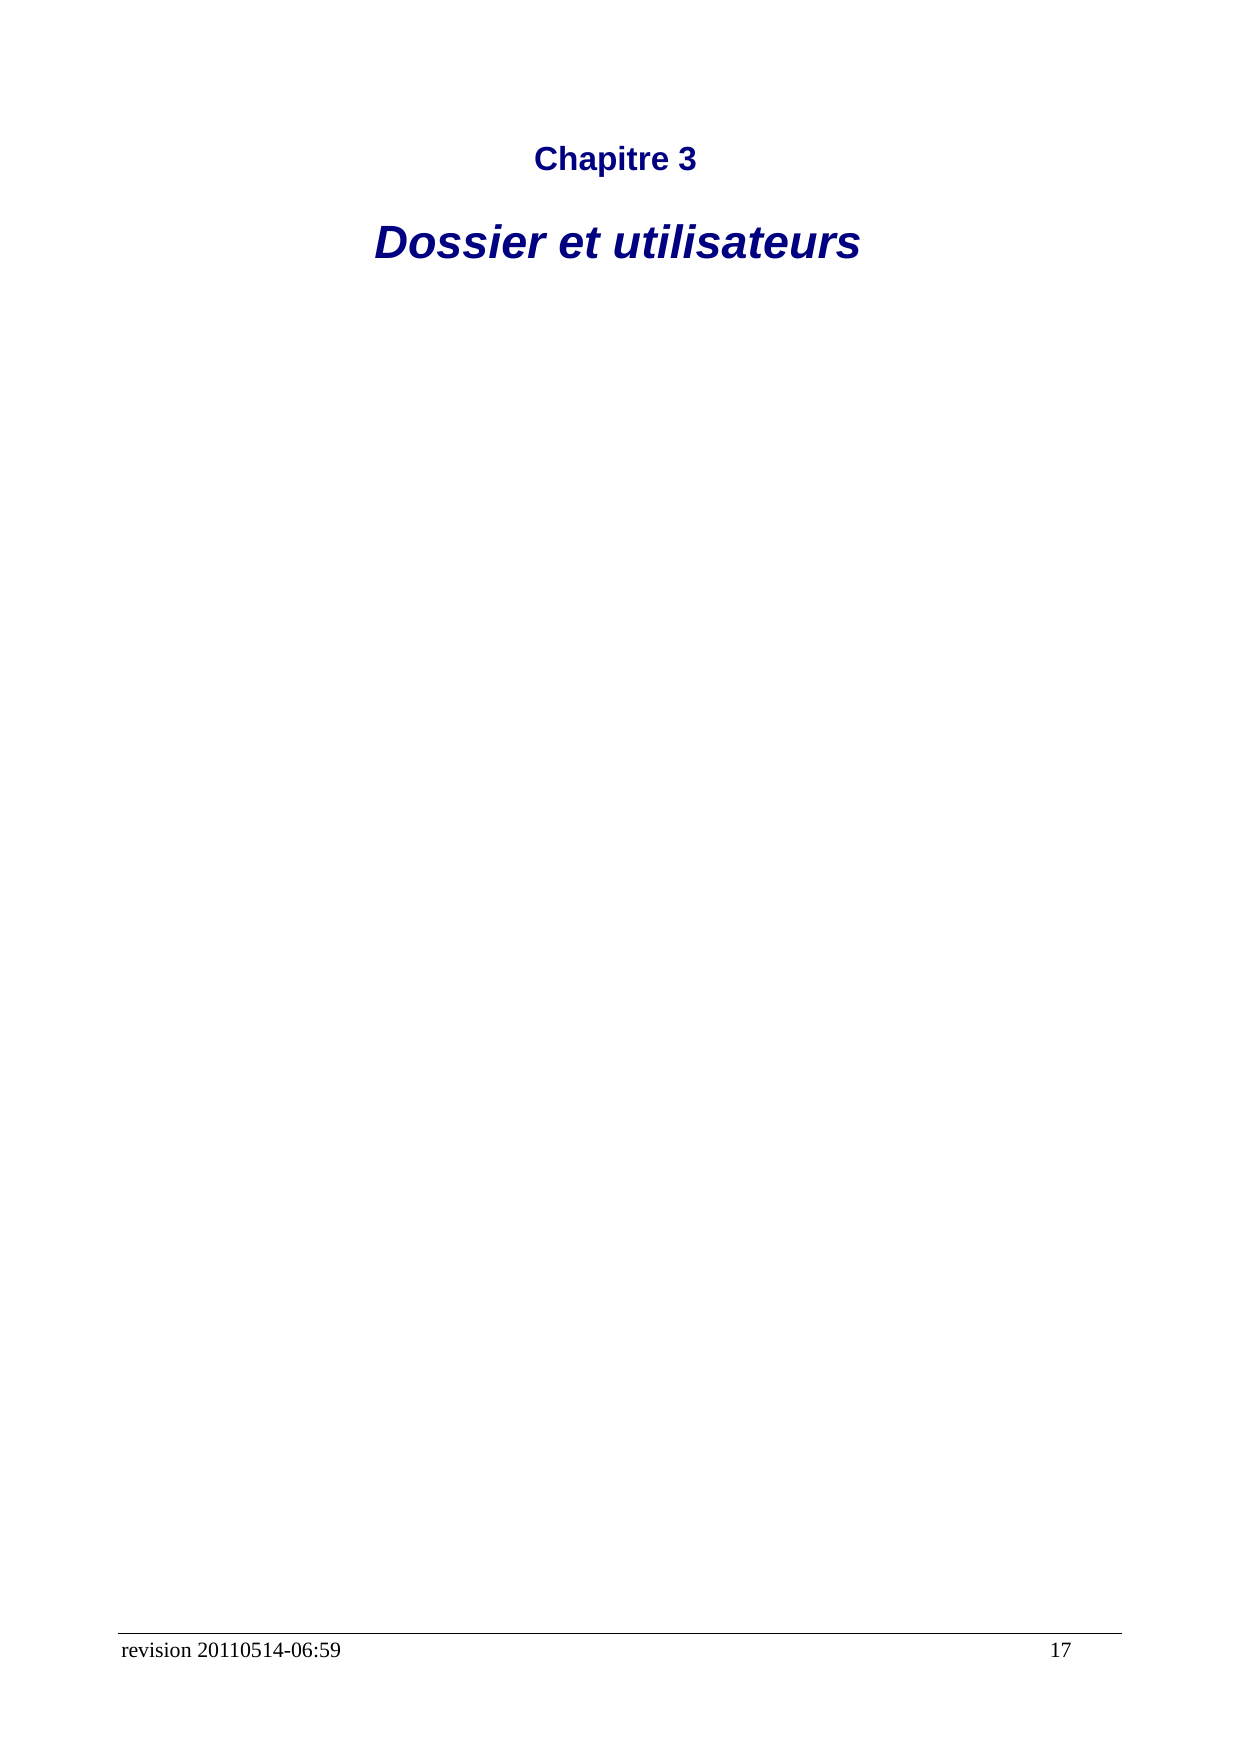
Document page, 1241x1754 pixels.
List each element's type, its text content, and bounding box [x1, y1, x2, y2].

subtitle Dossier et utilisateurs [118, 215, 1122, 268]
subtitle Chapitre 3 [118, 139, 1122, 177]
